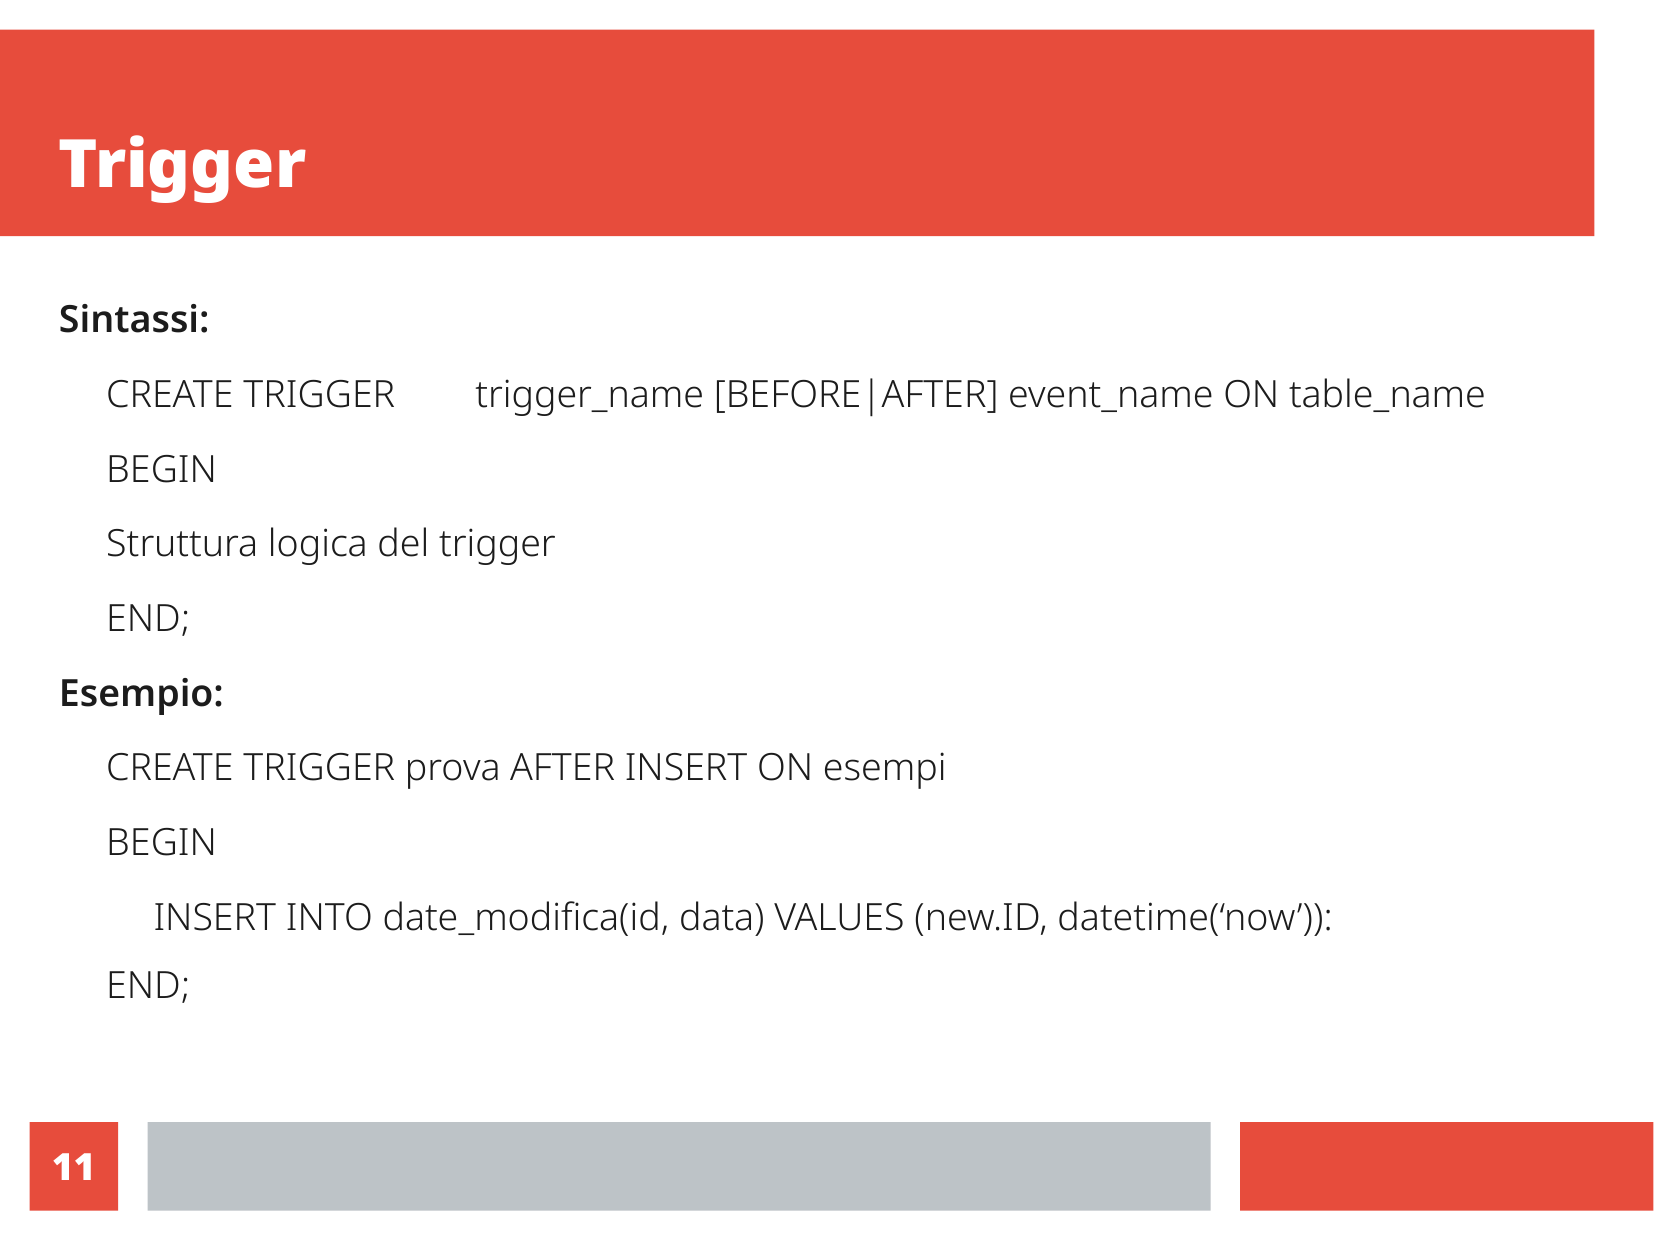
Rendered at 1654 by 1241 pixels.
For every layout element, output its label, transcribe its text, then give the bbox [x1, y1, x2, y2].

title Trigger [59, 59, 1595, 207]
list Sintassi: CREATE TRIGGER trigger_name [BEFORE|AFTER] event_name ON table_name BEGIN Struttura logica del trigger END; Esempio: CREATE TRIGGER prova AFTER INSERT ON esempi BEGIN INSERT INTO date_modifica(id, data) VALUES (new.ID, datetime(‘now’)): END; [59, 292, 1565, 1061]
